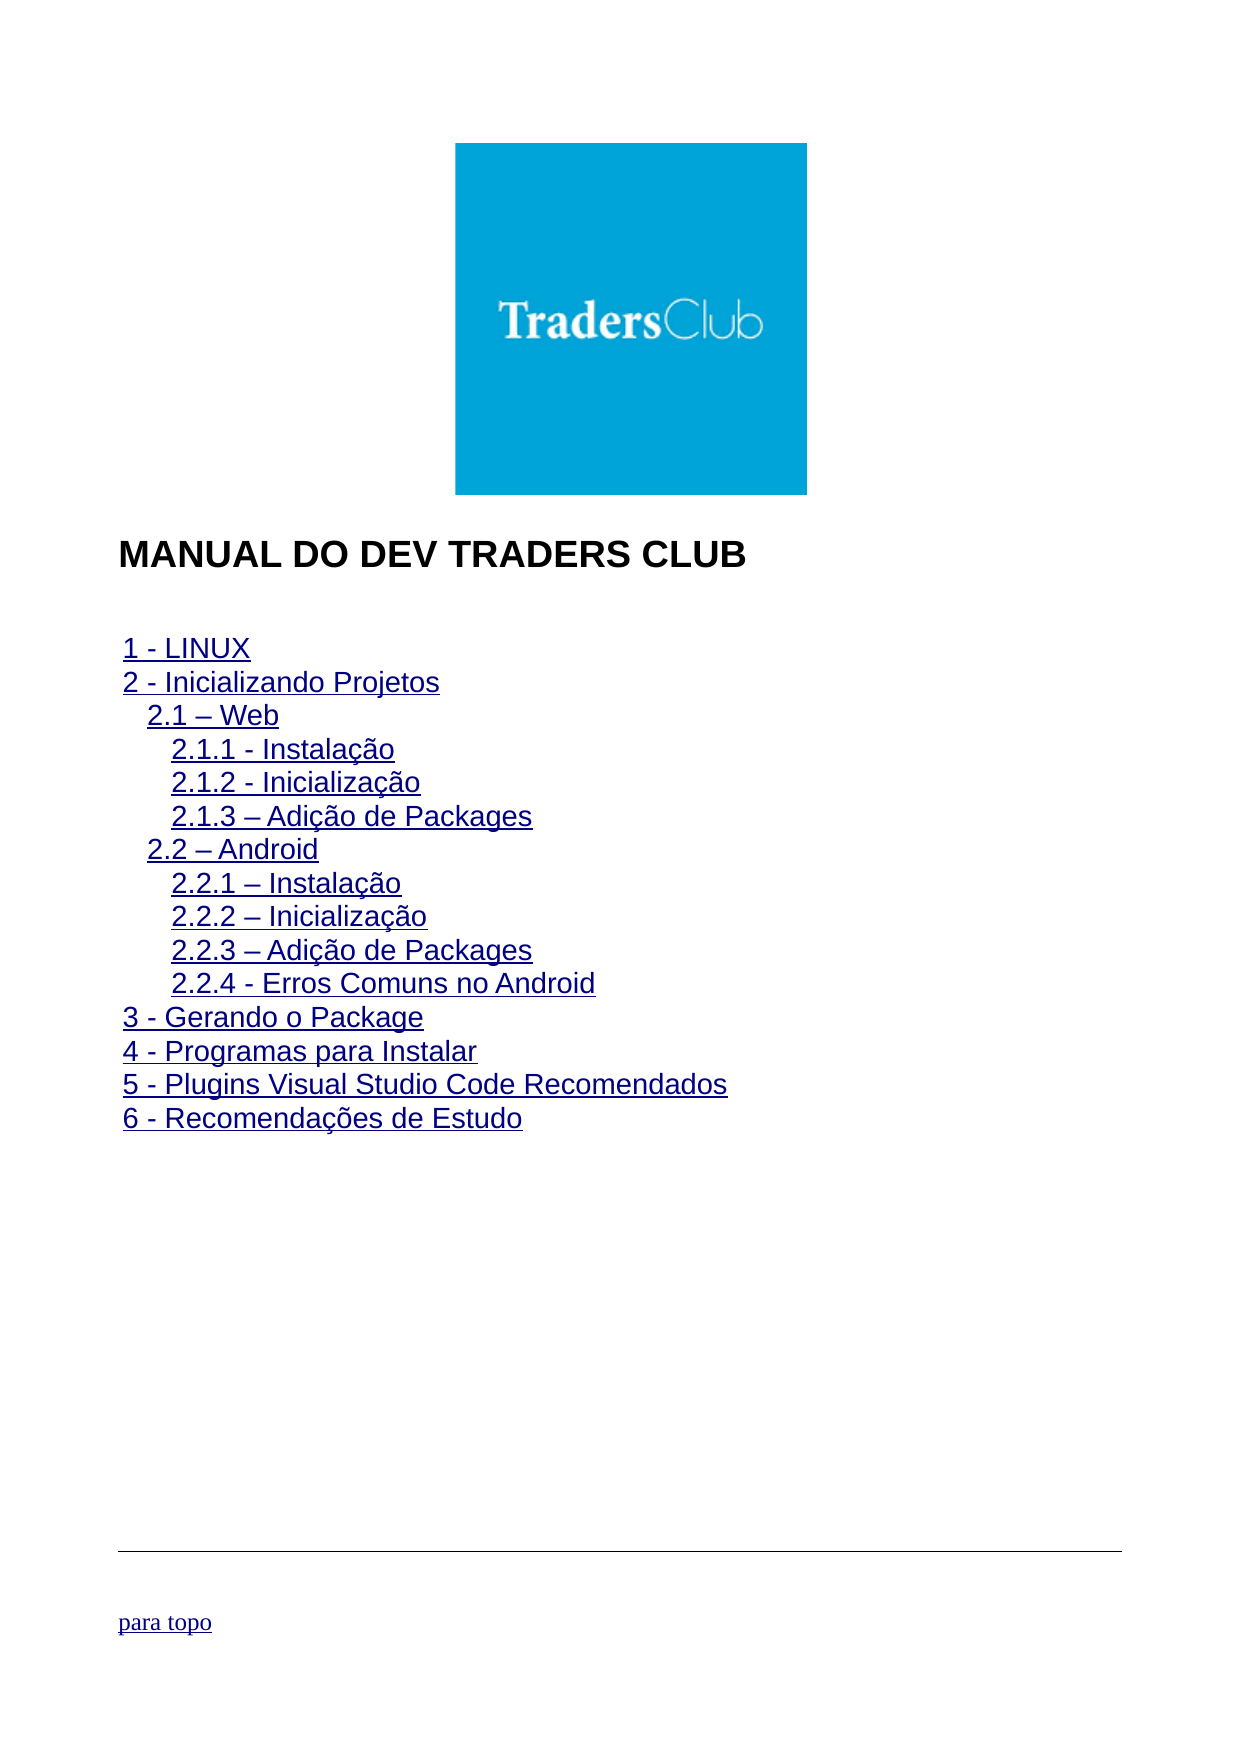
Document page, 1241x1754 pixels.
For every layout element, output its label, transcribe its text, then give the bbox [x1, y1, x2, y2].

picture [738, 300, 763, 339]
picture [599, 312, 620, 339]
picture [547, 313, 570, 339]
picture [571, 300, 597, 339]
picture [710, 315, 728, 339]
picture [665, 298, 692, 339]
picture [499, 301, 528, 338]
picture [690, 300, 698, 305]
picture [644, 312, 661, 339]
subtitle MANUAL DO DEV TRADERS CLUB [118, 532, 1122, 576]
text 1 - LINUX 2 - Inicializando Projetos 2.1 – Web 2.1.1 - Instalação 2.1.2 - Inicialização 2.1.3 – Adição de Packages 2.2 – Android 2.2.1 – Instalação 2.2.2 – Inicialização 2.2.3 – Adição de Packages 2.2.4 - Erros Comuns no Android 3 - Gerando o Package 4 - Programas para Instalar 5 - Plugins Visual Studio Code Recomendados 6 - Recomendações de Estudo [118, 588, 1122, 1551]
picture [623, 313, 642, 338]
picture [526, 313, 545, 338]
picture [729, 315, 734, 336]
